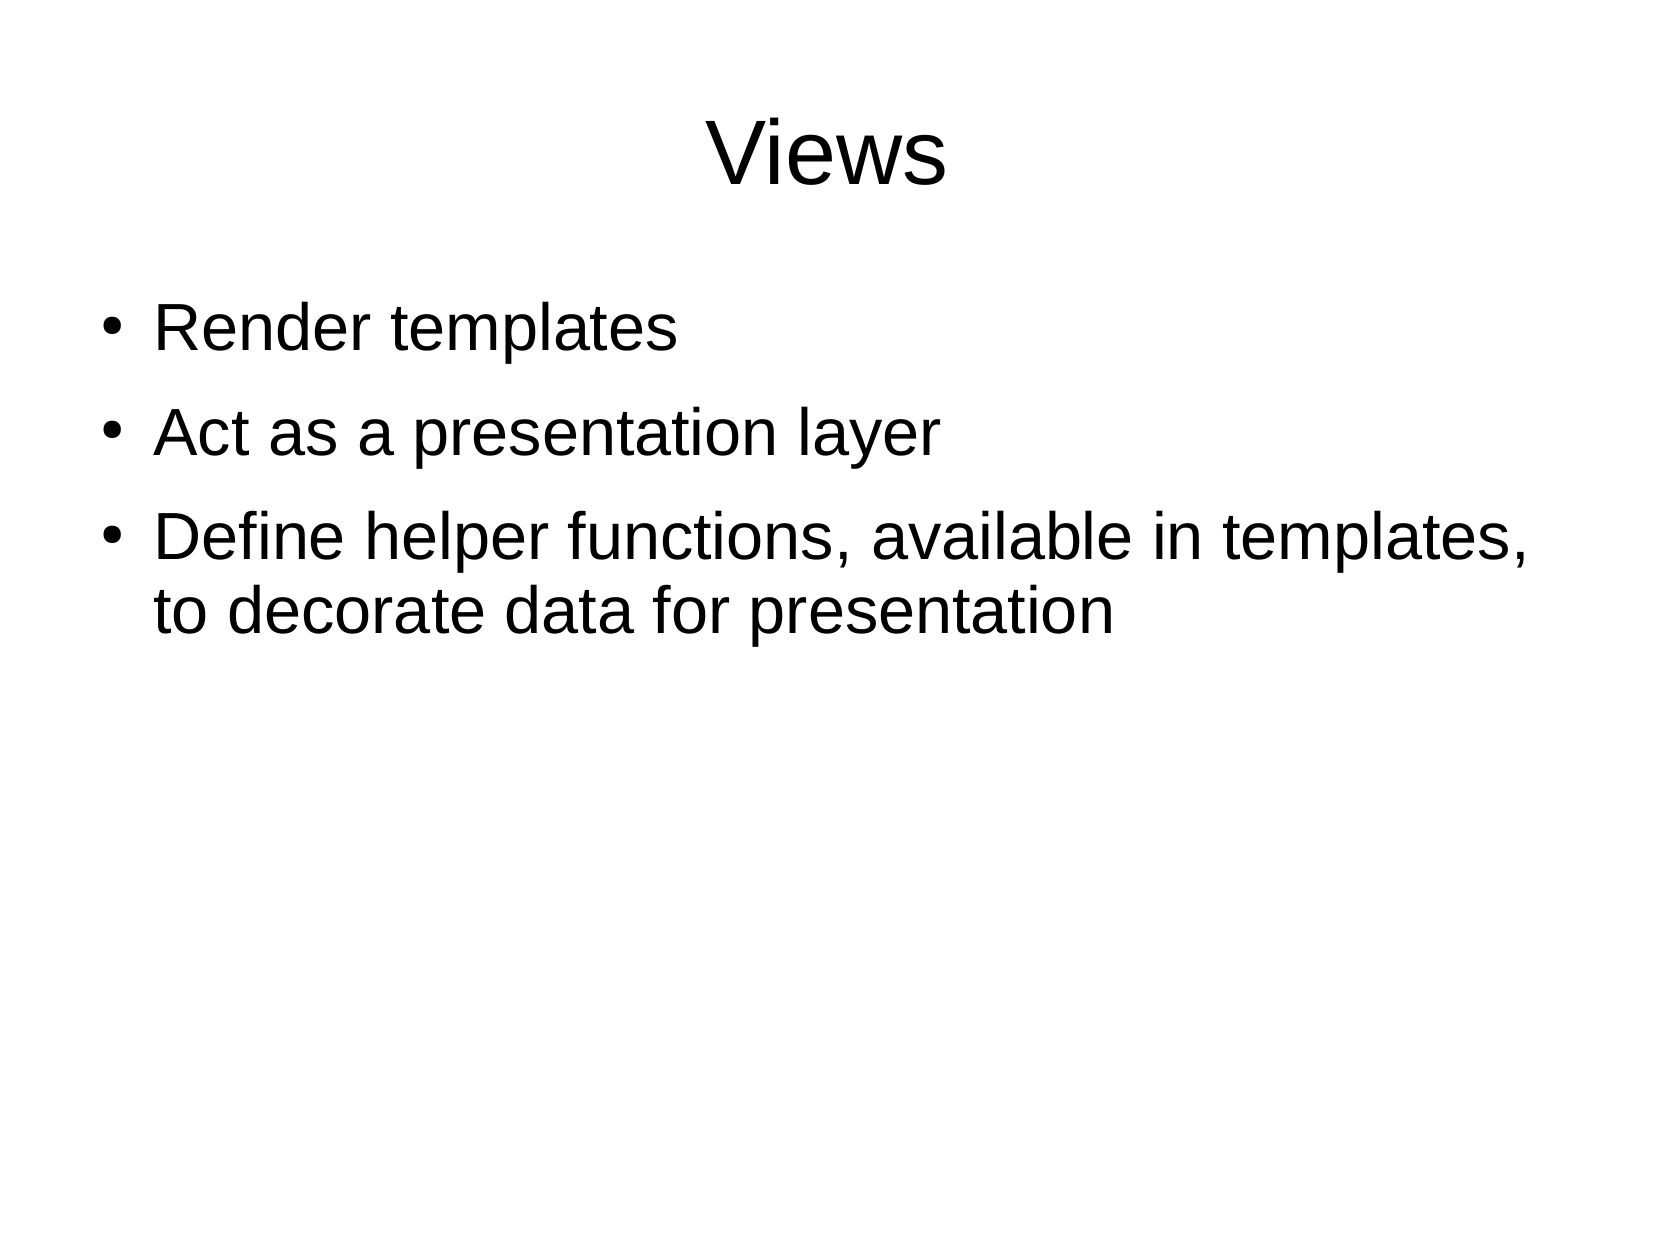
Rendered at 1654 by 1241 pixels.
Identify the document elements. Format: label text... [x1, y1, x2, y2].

list Render templates Act as a presentation layer Define helper functions, available in templates, to decorate data for presentation [82, 290, 1571, 1010]
title Views [82, 49, 1571, 257]
